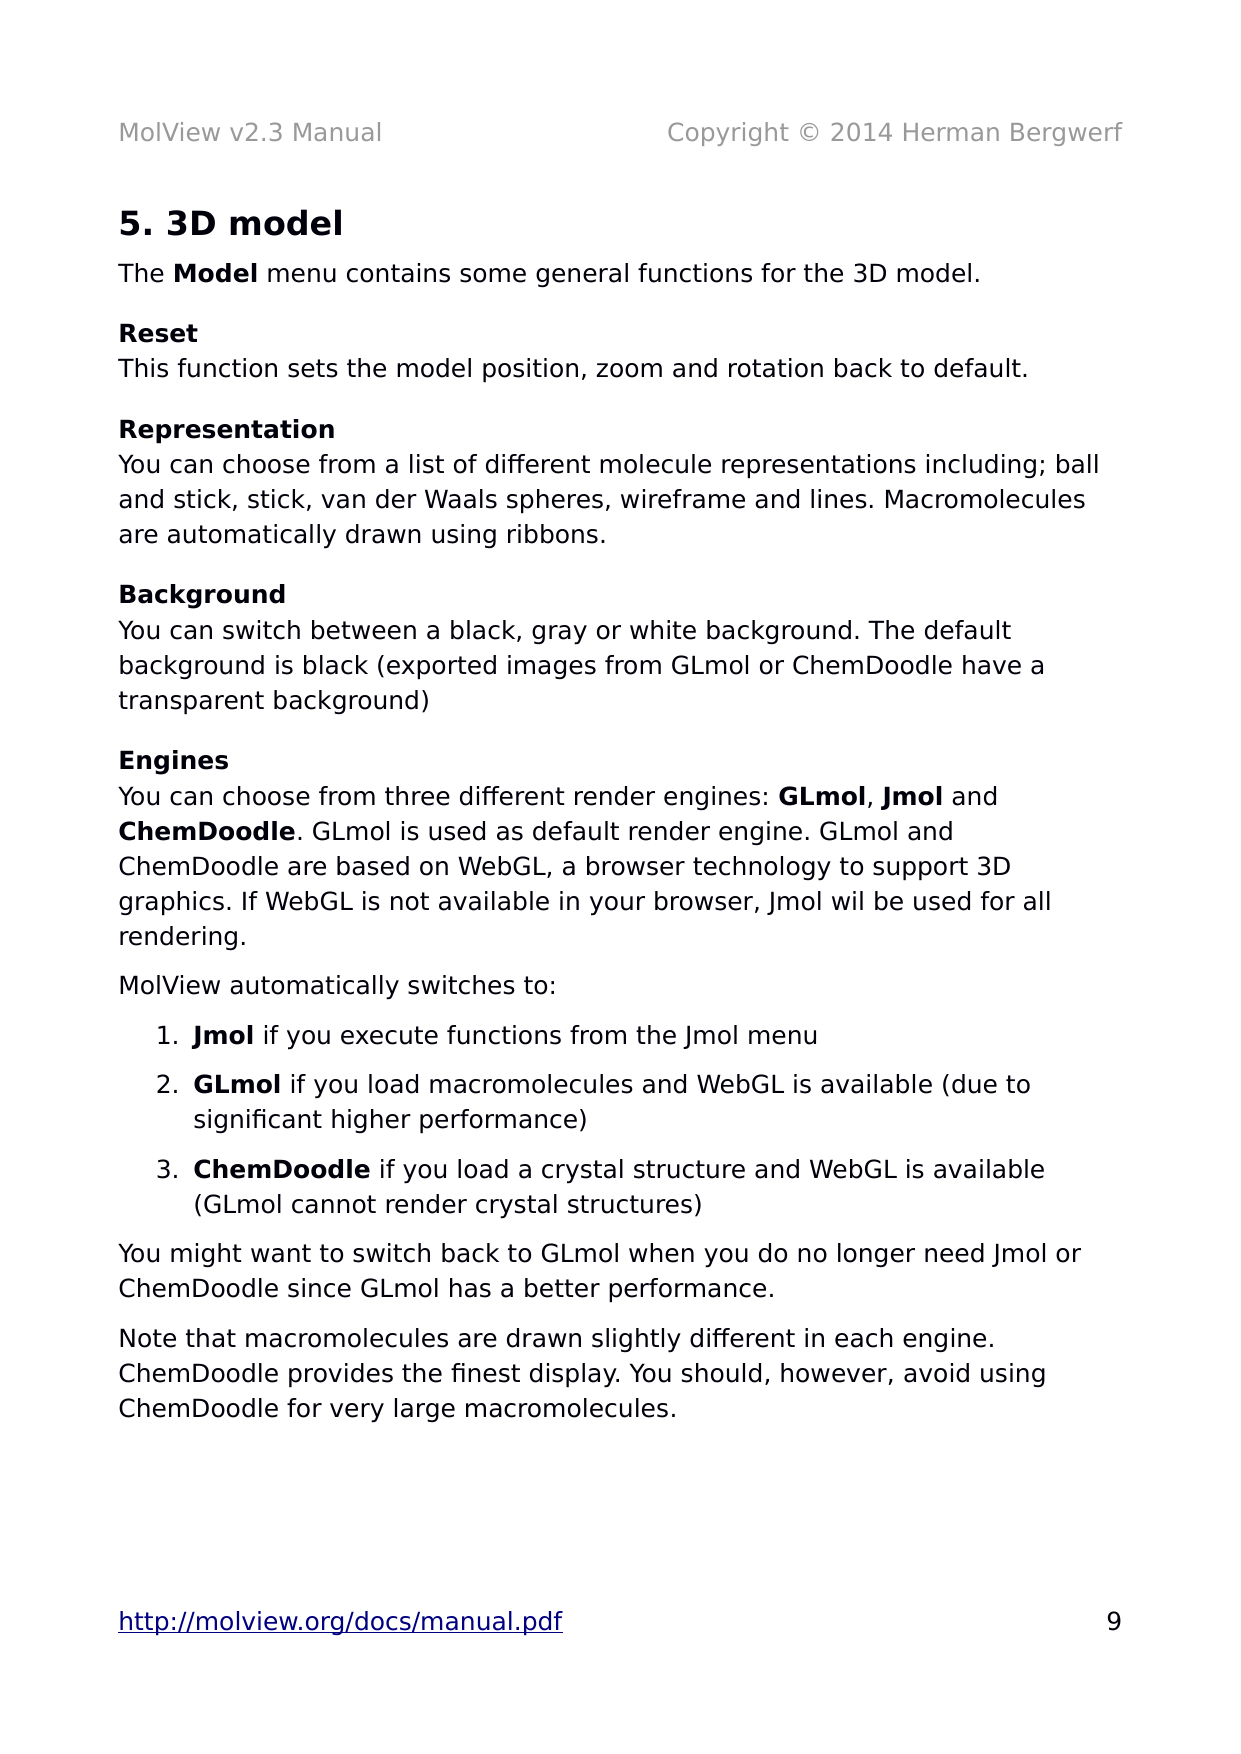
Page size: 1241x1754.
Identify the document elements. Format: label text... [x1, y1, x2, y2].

subtitle Representation [118, 415, 1122, 444]
text This function sets the model position, zoom and rotation back to default. [118, 354, 1122, 384]
list Jmol if you execute functions from the Jmol menu [156, 1021, 1122, 1050]
text You can switch between a black, gray or white background. The default background is black (exported images from GLmol or ChemDoodle have a transparent background) [118, 616, 1122, 715]
subtitle Background [118, 581, 1122, 610]
list GLmol if you load macromolecules and WebGL is available (due to significant higher performance) [156, 1070, 1122, 1134]
text The Model menu contains some general functions for the 3D model. [118, 259, 1122, 288]
list ChemDoodle if you load a crystal structure and WebGL is available (GLmol cannot render crystal structures) [156, 1155, 1122, 1219]
text Note that macromolecules are drawn slightly different in each engine. ChemDoodle provides the finest display. You should, however, avoid using ChemDoodle for very large macromolecules. [118, 1324, 1122, 1423]
subtitle Reset [118, 319, 1122, 348]
text You might want to switch back to GLmol when you do no longer need Jmol or ChemDoodle since GLmol has a better performance. [118, 1239, 1122, 1304]
subtitle 5. 3D model [118, 205, 1122, 244]
text You can choose from a list of different molecule representations including; ball and stick, stick, van der Waals spheres, wireframe and lines. Macromolecules are automatically drawn using ribbons. [118, 450, 1122, 549]
subtitle Engines [118, 746, 1122, 776]
text You can choose from three different render engines: GLmol, Jmol and ChemDoodle. GLmol is used as default render engine. GLmol and ChemDoodle are based on WebGL, a browser technology to support 3D graphics. If WebGL is not available in your browser, Jmol wil be used for all rendering. [118, 782, 1122, 951]
text MolView automatically switches to: [118, 971, 1122, 1000]
